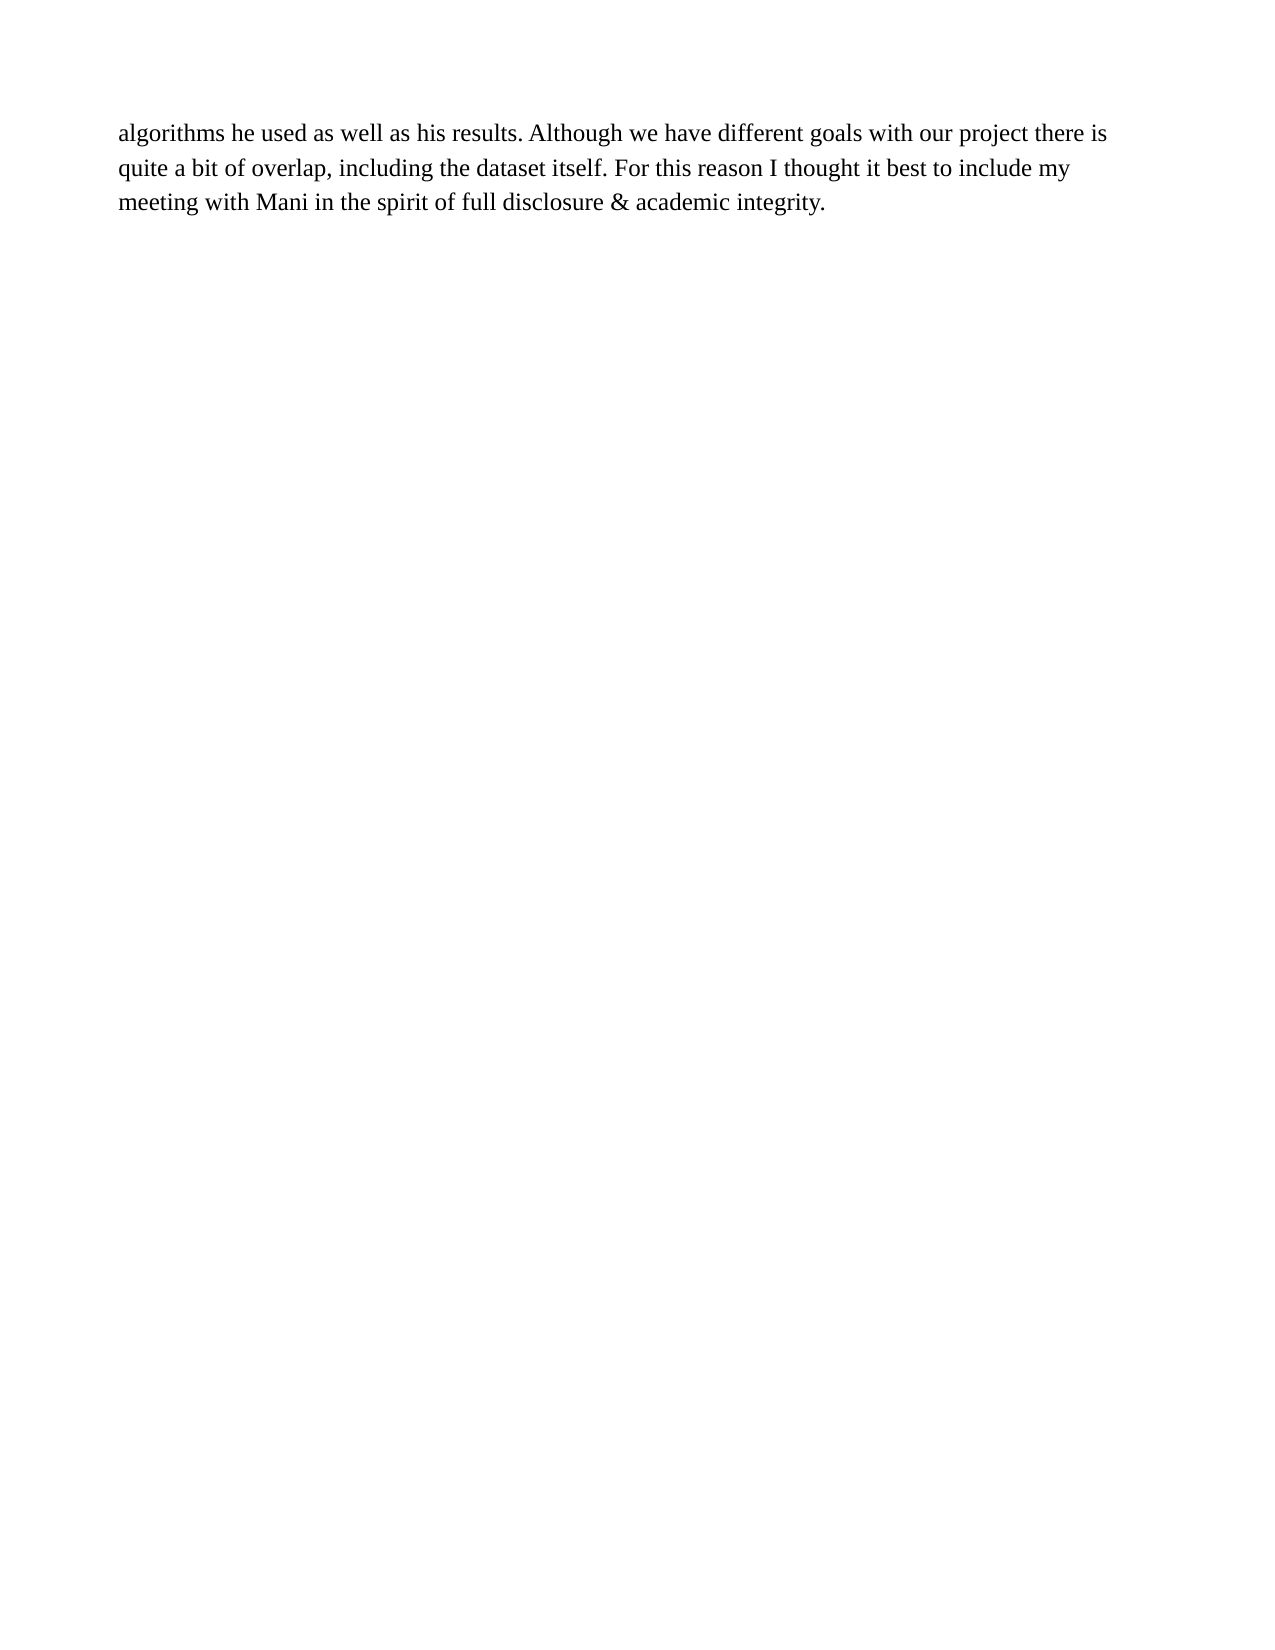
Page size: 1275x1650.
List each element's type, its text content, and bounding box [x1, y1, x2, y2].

text algorithms he used as well as his results. Although we have different goals with our project there is quite a bit of overlap, including the dataset itself. For this reason I thought it best to include my meeting with Mani in the spirit of full disclosure & academic integrity. [118, 118, 1157, 216]
